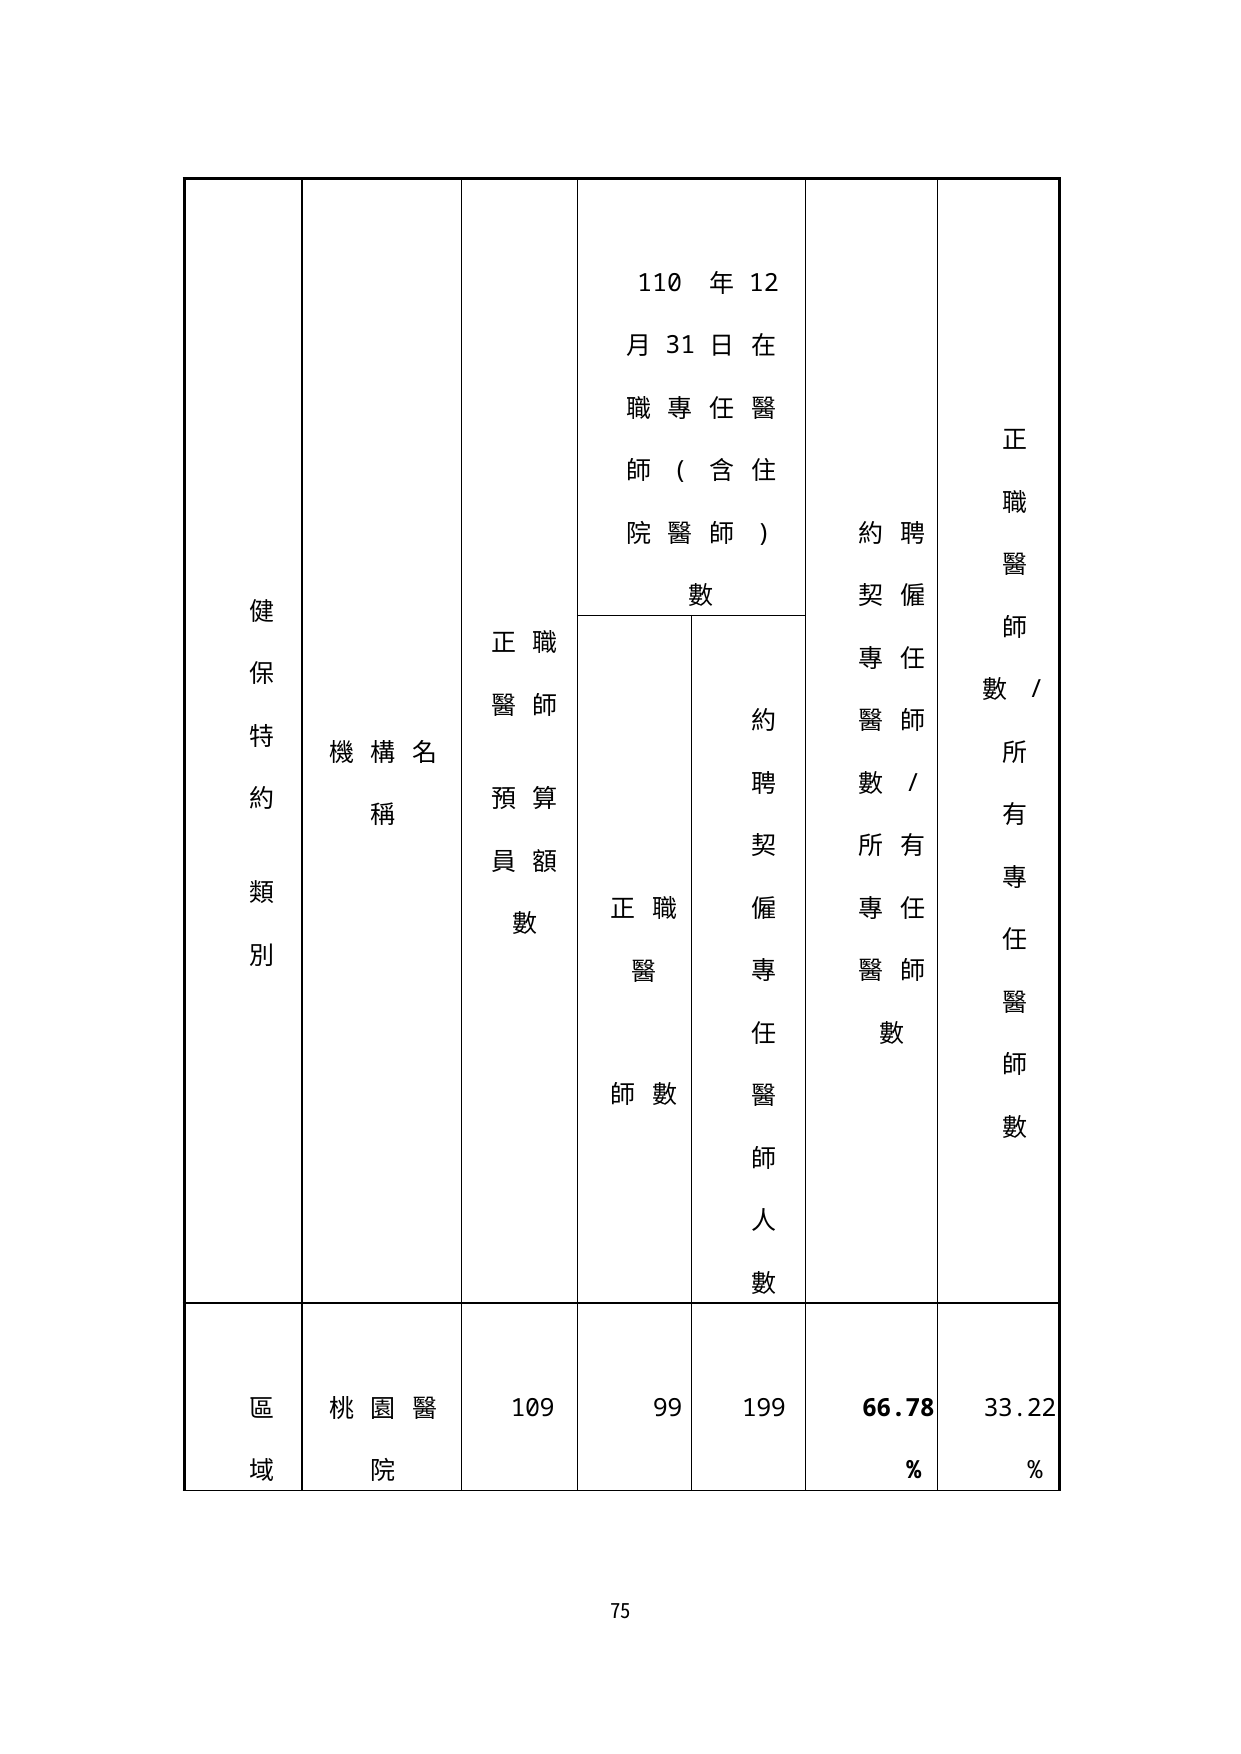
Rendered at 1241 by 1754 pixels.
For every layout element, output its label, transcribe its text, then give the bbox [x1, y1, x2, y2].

table_header 110年12月31日在職專任醫師(含住院醫師)數 [578, 180, 805, 615]
table_cell 99 [578, 1304, 691, 1490]
table_header 健保特約 類別 [186, 180, 301, 1302]
table_header 機構名稱 [303, 180, 461, 1302]
table_cell 199 [692, 1304, 805, 1490]
table_cell 正職醫 師數 [578, 616, 691, 1302]
table_cell 約聘契僱專任醫師人數 [692, 616, 805, 1302]
table_header 約聘契僱專任醫師數/所有專任醫師數 [806, 180, 937, 1302]
table_cell 109 [462, 1304, 577, 1490]
table_header 正職醫師數/所有專任醫師數 [938, 180, 1058, 1302]
table_cell 桃園醫院 [303, 1304, 461, 1490]
table_cell 66.78% [806, 1304, 937, 1490]
table_cell 33.22% [938, 1304, 1058, 1490]
table_cell 區域 [186, 1304, 301, 1490]
table_header 正職醫師 預算員額數 [462, 180, 577, 1302]
